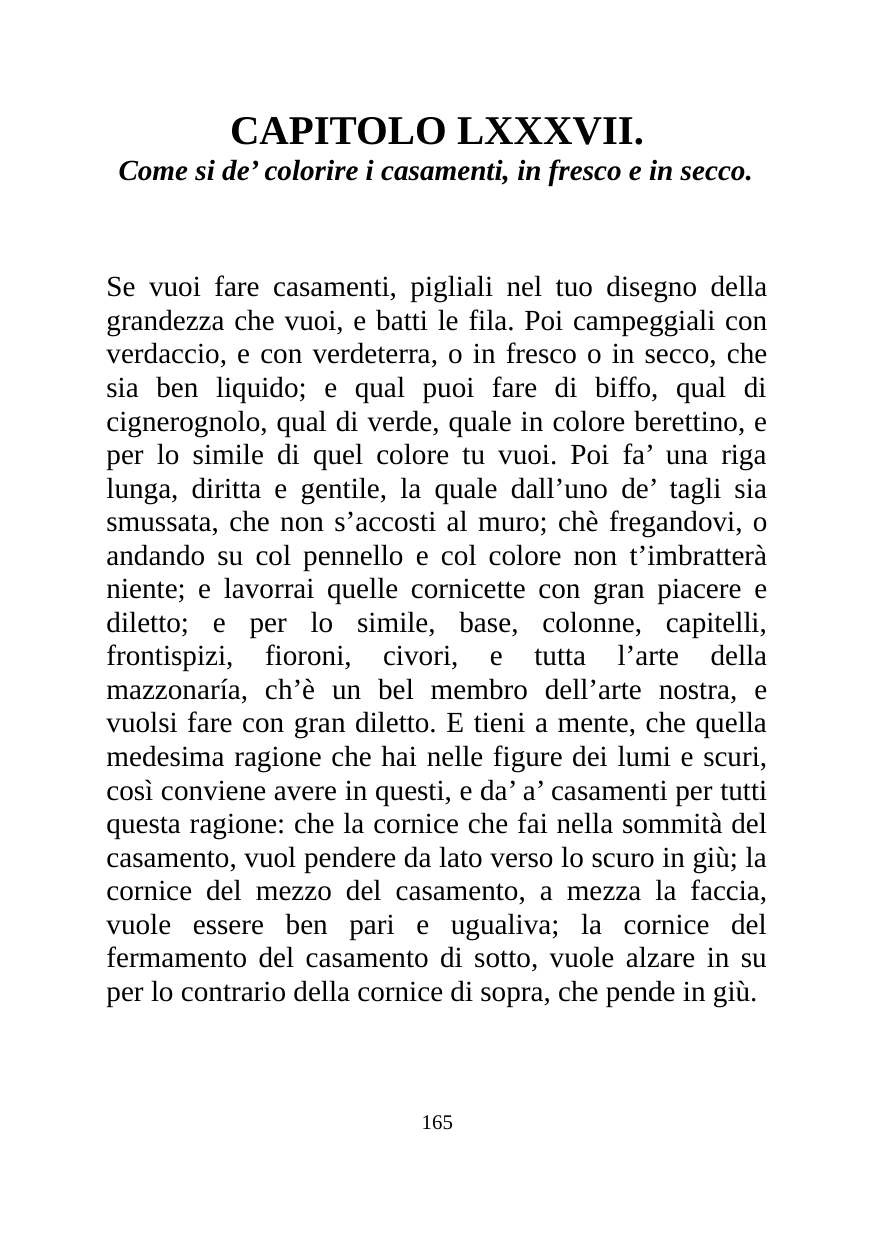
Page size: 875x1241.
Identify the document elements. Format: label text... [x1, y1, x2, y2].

text Se vuoi fare casamenti, pigliali nel tuo disegno della grandezza che vuoi, e batti le fila. Poi campeggiali con verdaccio, e con verdeterra, o in fresco o in secco, che sia ben liquido; e qual puoi fare di biffo, qual di cignerognolo, qual di verde, quale in colore berettino, e per lo simile di quel colore tu vuoi. Poi fa’ una riga lunga, diritta e gentile, la quale dall’uno de’ tagli sia smussata, che non s’accosti al muro; chè fregandovi, o andando su col pennello e col colore non t’imbratterà niente; e lavorrai quelle cornicette con gran piacere e diletto; e per lo simile, base, colonne, capitelli, frontispizi, fioroni, civori, e tutta l’arte della mazzonaría, ch’è un bel membro dell’arte nostra, e vuolsi fare con gran diletto. E tieni a mente, che quella medesima ragione che hai nelle figure dei lumi e scuri, così conviene avere in questi, e da’ a’ casamenti per tutti questa ragione: che la cornice che fai nella sommità del casamento, vuol pendere da lato verso lo scuro in giù; la cornice del mezzo del casamento, a mezza la faccia, vuole essere ben pari e ugualiva; la cornice del fermamento del casamento di sotto, vuole alzare in su per lo contrario della cornice di sopra, che pende in giù. [106, 269, 768, 1007]
subtitle CAPITOLO LXXXVII. Come si de’ colorire i casamenti, in fresco e in secco. [106, 106, 768, 187]
